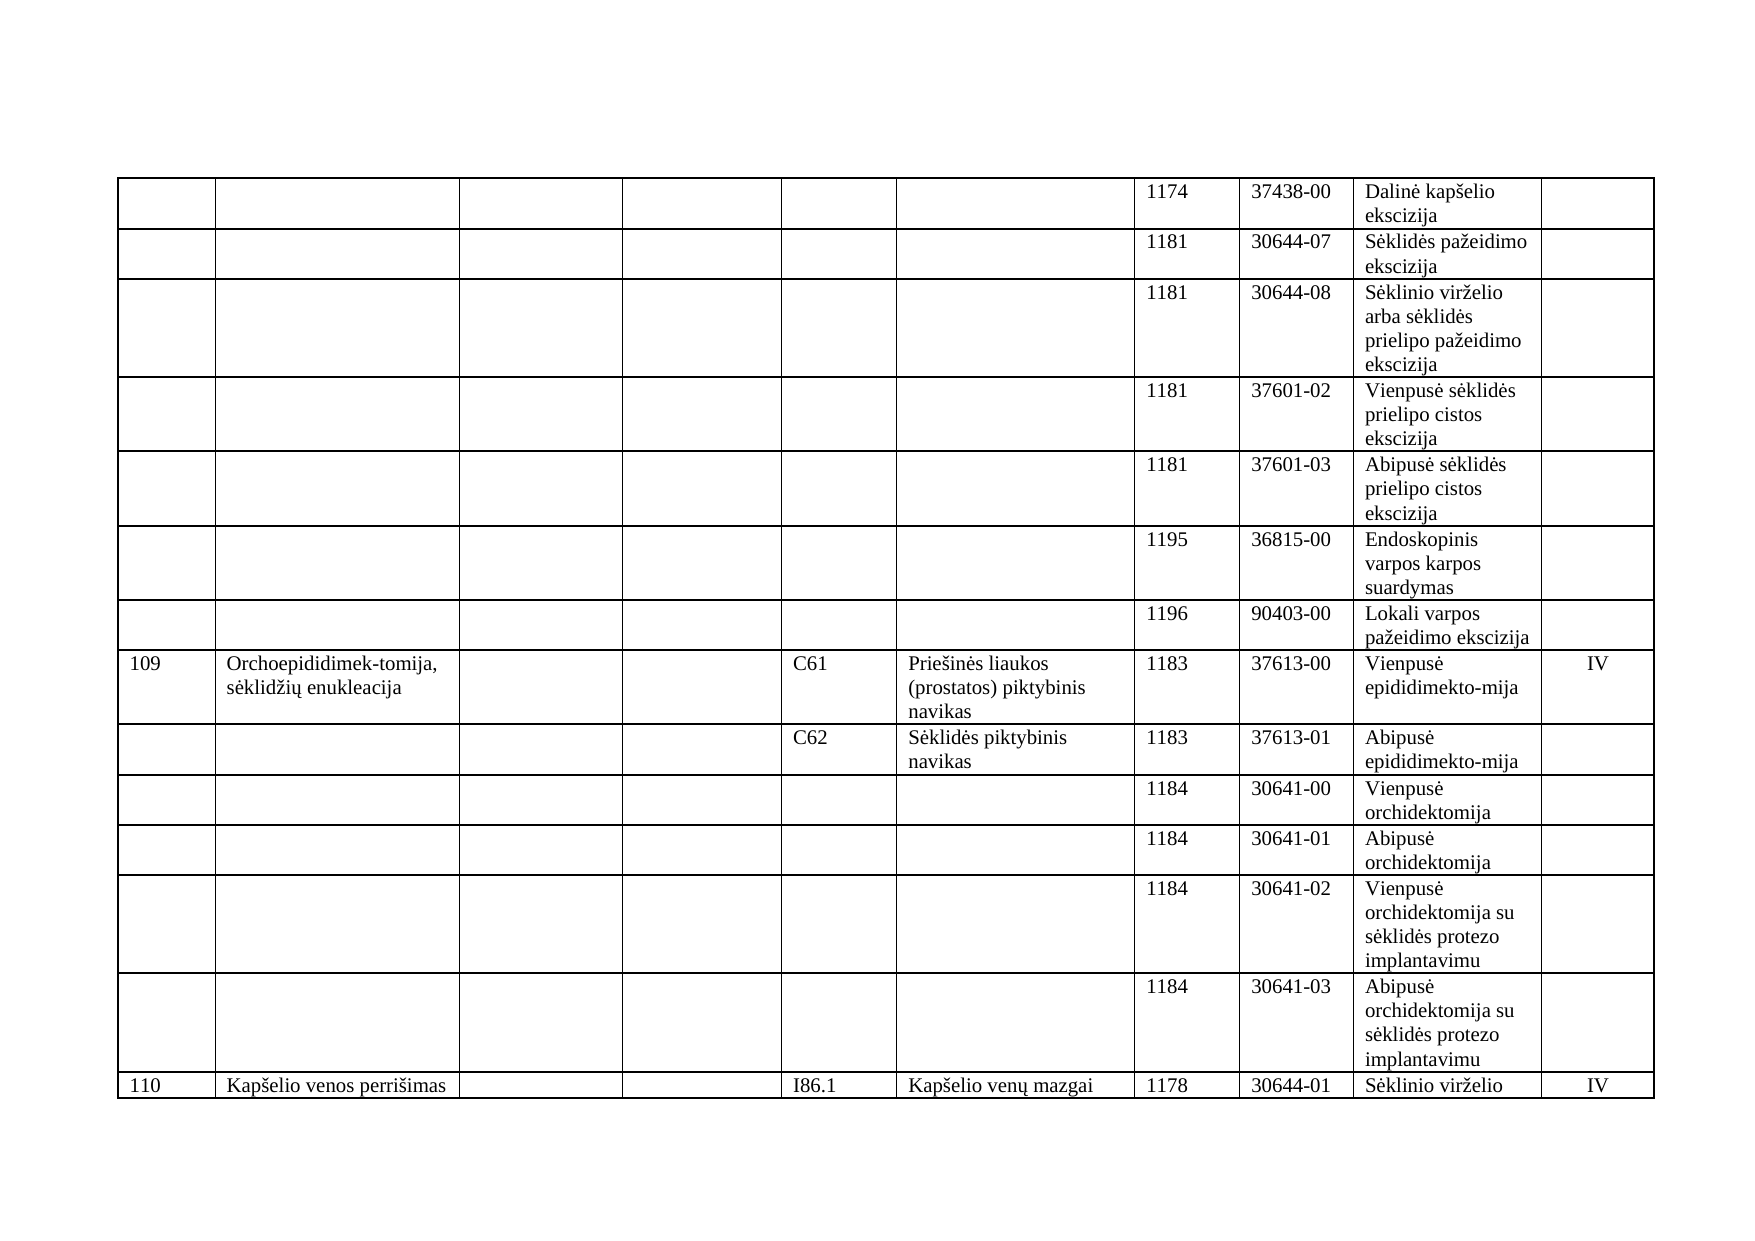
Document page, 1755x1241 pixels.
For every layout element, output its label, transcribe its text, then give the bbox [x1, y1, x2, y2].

table_cell [897, 876, 1134, 972]
table_cell Abipusė sėklidės prielipo cistos ekscizija [1354, 452, 1541, 524]
table_cell 109 [119, 651, 215, 723]
table_cell 37601-03 [1240, 452, 1353, 524]
table_cell [782, 378, 896, 450]
table_cell 1195 [1135, 527, 1239, 599]
table_cell Lokali varpos pažeidimo ekscizija [1354, 601, 1541, 649]
table_cell [897, 527, 1134, 599]
table_cell [460, 527, 622, 599]
table_cell 37438-00 [1240, 179, 1353, 227]
table_cell [897, 601, 1134, 649]
table_cell [897, 179, 1134, 227]
table_cell [623, 876, 781, 972]
table_cell [623, 826, 781, 874]
table_cell 36815-00 [1240, 527, 1353, 599]
table_cell 37613-01 [1240, 725, 1353, 773]
table_cell [216, 826, 459, 874]
table_cell [216, 230, 459, 278]
table_cell [216, 725, 459, 773]
table_cell Vienpusė orchidektomija su sėklidės protezo implantavimu [1354, 876, 1541, 972]
table_cell [782, 452, 896, 524]
table_cell [460, 230, 622, 278]
table_cell [1542, 527, 1653, 599]
table_cell 1181 [1135, 230, 1239, 278]
table_cell Orchoepididimek-tomija, sėklidžių enukleacija [216, 651, 459, 723]
table_cell [623, 230, 781, 278]
table_cell [460, 974, 622, 1071]
table_cell [460, 452, 622, 524]
table_cell [1542, 452, 1653, 524]
table_cell 1181 [1135, 280, 1239, 376]
table_cell [1542, 974, 1653, 1071]
table_cell [119, 974, 215, 1071]
table_cell Vienpusė sėklidės prielipo cistos ekscizija [1354, 378, 1541, 450]
table_cell 30641-01 [1240, 826, 1353, 874]
table_cell [1542, 378, 1653, 450]
table_cell [216, 776, 459, 824]
table_cell [782, 527, 896, 599]
table_cell 1174 [1135, 179, 1239, 227]
table_cell [460, 826, 622, 874]
table_cell [119, 876, 215, 972]
table_cell [460, 378, 622, 450]
table_cell Kapšelio venų mazgai [897, 1073, 1134, 1097]
table_cell [460, 179, 622, 227]
table_cell Dalinė kapšelio ekscizija [1354, 179, 1541, 227]
table_cell [460, 725, 622, 773]
table_cell Abipusė orchidektomija [1354, 826, 1541, 874]
table_cell Kapšelio venos perrišimas [216, 1073, 459, 1097]
table_cell [119, 280, 215, 376]
table_cell [782, 601, 896, 649]
table_cell Sėklidės piktybinis navikas [897, 725, 1134, 773]
table_cell [1542, 179, 1653, 227]
table_cell 1178 [1135, 1073, 1239, 1097]
table_cell [782, 826, 896, 874]
table_cell IV [1542, 1073, 1653, 1097]
table_cell [460, 280, 622, 376]
table_cell [119, 527, 215, 599]
table_cell [897, 826, 1134, 874]
table_cell [623, 378, 781, 450]
table_cell Endoskopinis varpos karpos suardymas [1354, 527, 1541, 599]
table_cell [119, 179, 215, 227]
table_cell Sėklidės pažeidimo ekscizija [1354, 230, 1541, 278]
table_cell [623, 452, 781, 524]
table_cell Vienpusė orchidektomija [1354, 776, 1541, 824]
table_cell 37613-00 [1240, 651, 1353, 723]
table_cell [460, 651, 622, 723]
table_cell [216, 601, 459, 649]
table_cell [897, 280, 1134, 376]
table_cell 1196 [1135, 601, 1239, 649]
table_cell [1542, 230, 1653, 278]
table_cell [623, 601, 781, 649]
table_cell [216, 876, 459, 972]
table_cell [782, 776, 896, 824]
table_cell 30644-07 [1240, 230, 1353, 278]
table_cell Sėklinio virželio [1354, 1073, 1541, 1097]
table_cell [623, 1073, 781, 1097]
table_cell [1542, 280, 1653, 376]
table_cell [897, 378, 1134, 450]
table_cell 1181 [1135, 378, 1239, 450]
table_cell [119, 826, 215, 874]
table_cell 37601-02 [1240, 378, 1353, 450]
table_cell 90403-00 [1240, 601, 1353, 649]
table_cell 30644-08 [1240, 280, 1353, 376]
table_cell 30641-00 [1240, 776, 1353, 824]
table_cell [216, 179, 459, 227]
table_cell 1184 [1135, 826, 1239, 874]
table_cell [623, 974, 781, 1071]
table_cell [216, 974, 459, 1071]
table_cell [897, 230, 1134, 278]
table_cell Sėklinio virželio arba sėklidės prielipo pažeidimo ekscizija [1354, 280, 1541, 376]
table_cell [216, 378, 459, 450]
table_cell [897, 776, 1134, 824]
table_cell [897, 452, 1134, 524]
table_cell [623, 651, 781, 723]
table_cell 30644-01 [1240, 1073, 1353, 1097]
table_cell C62 [782, 725, 896, 773]
table_cell 1181 [1135, 452, 1239, 524]
table_cell Vienpusė epididimekto-mija [1354, 651, 1541, 723]
table_cell [1542, 876, 1653, 972]
table_cell 1184 [1135, 876, 1239, 972]
table_cell 1183 [1135, 725, 1239, 773]
table_cell [1542, 725, 1653, 773]
table_cell [216, 452, 459, 524]
table_cell [623, 527, 781, 599]
table_cell [1542, 826, 1653, 874]
table_cell [1542, 776, 1653, 824]
table_cell 1183 [1135, 651, 1239, 723]
table_cell [460, 1073, 622, 1097]
table_cell [119, 230, 215, 278]
table_cell [460, 601, 622, 649]
table_cell Abipusė epididimekto-mija [1354, 725, 1541, 773]
table_cell [782, 179, 896, 227]
table_cell [460, 876, 622, 972]
table_cell [119, 378, 215, 450]
table_cell 1184 [1135, 974, 1239, 1071]
table_cell [1542, 601, 1653, 649]
table_cell Abipusė orchidektomija su sėklidės protezo implantavimu [1354, 974, 1541, 1071]
table_cell [782, 230, 896, 278]
table_cell [782, 280, 896, 376]
table_cell [623, 725, 781, 773]
table_cell [119, 725, 215, 773]
table_cell [119, 452, 215, 524]
table_cell I86.1 [782, 1073, 896, 1097]
table_cell 110 [119, 1073, 215, 1097]
table_cell [897, 974, 1134, 1071]
table_cell Priešinės liaukos (prostatos) piktybinis navikas [897, 651, 1134, 723]
table_cell [782, 876, 896, 972]
table_cell C61 [782, 651, 896, 723]
table_cell [623, 179, 781, 227]
table_cell 30641-02 [1240, 876, 1353, 972]
table_cell [216, 527, 459, 599]
table_cell 30641-03 [1240, 974, 1353, 1071]
table_cell [119, 601, 215, 649]
table_cell [460, 776, 622, 824]
table_cell [119, 776, 215, 824]
table_cell [623, 776, 781, 824]
table_cell [782, 974, 896, 1071]
table_cell [216, 280, 459, 376]
table_cell IV [1542, 651, 1653, 723]
table_cell [623, 280, 781, 376]
table_cell 1184 [1135, 776, 1239, 824]
